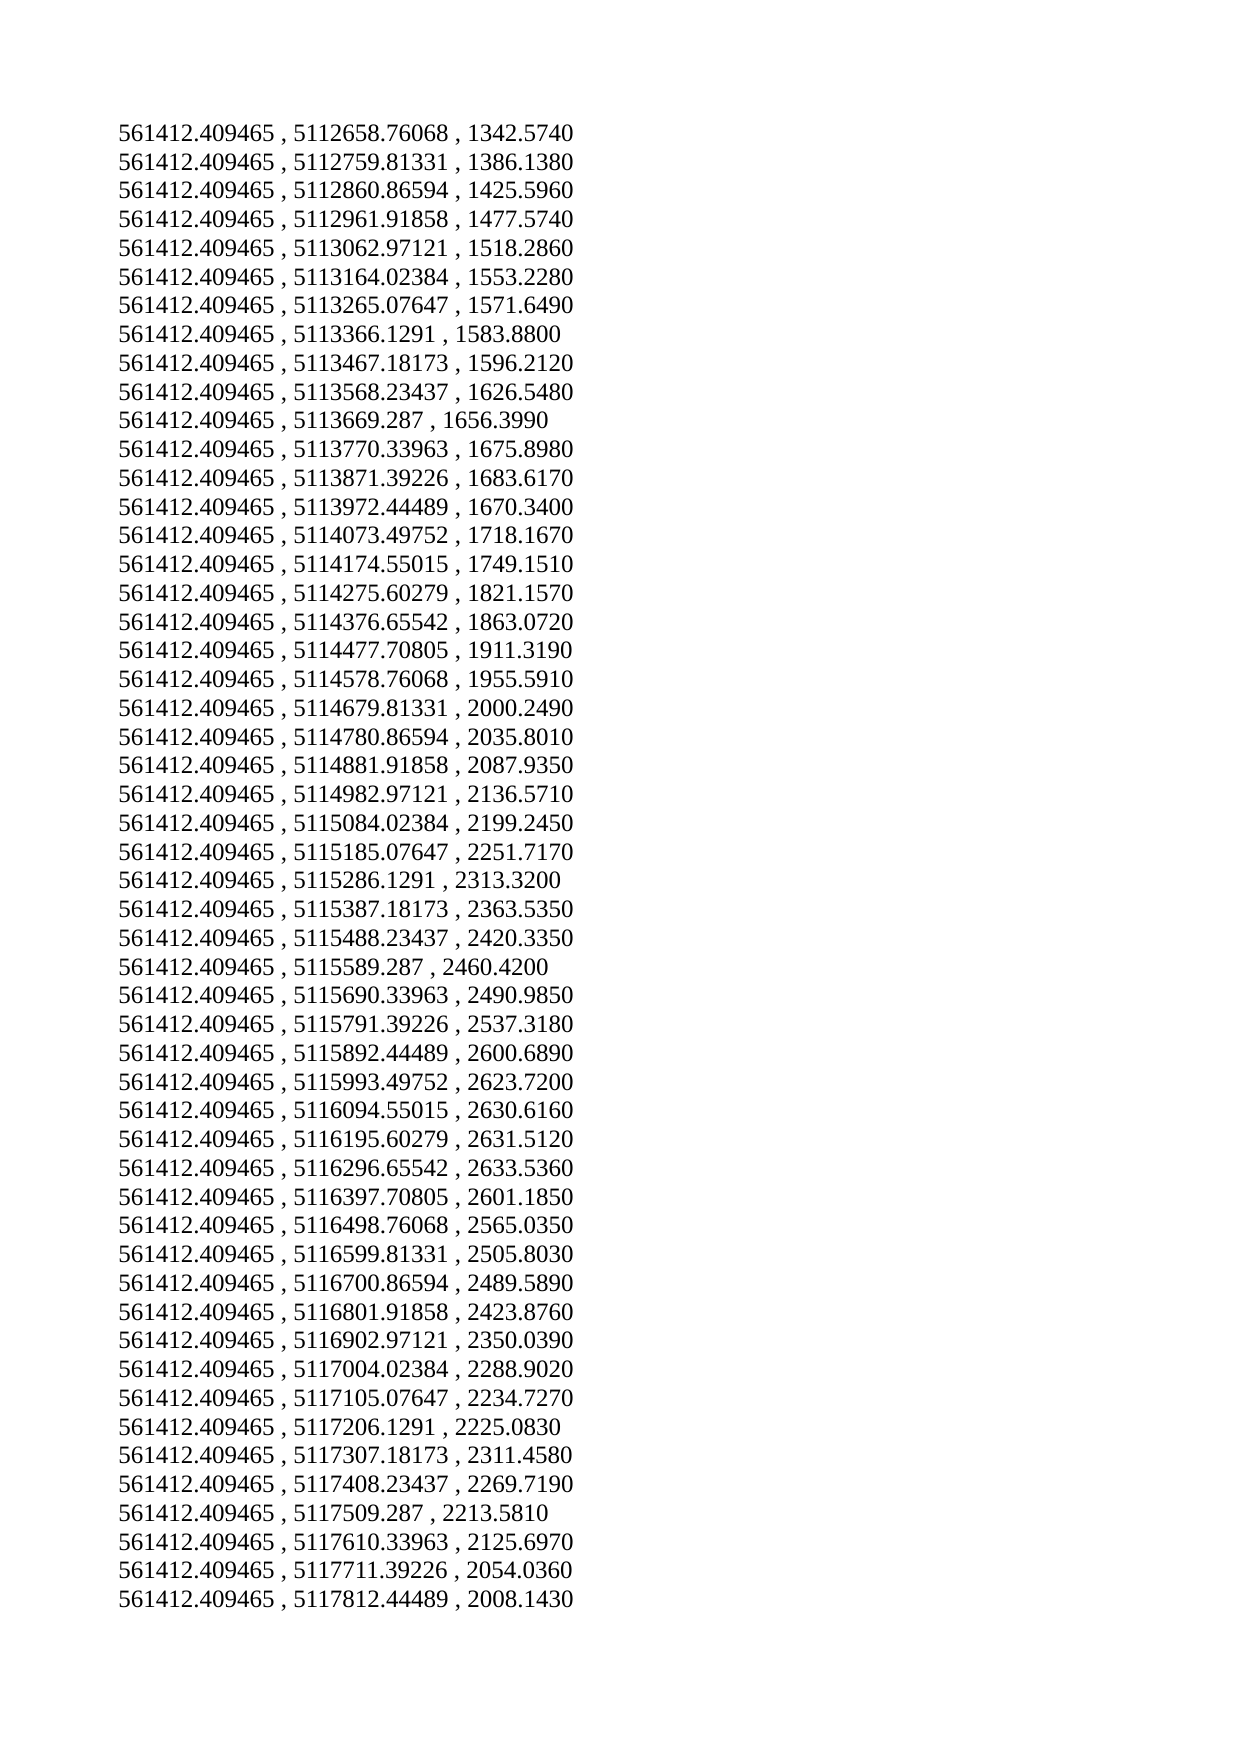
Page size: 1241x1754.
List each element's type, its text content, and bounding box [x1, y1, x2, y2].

text 561412.409465 , 5114982.97121 , 2136.5710 [118, 779, 1122, 808]
text 561412.409465 , 5115791.39226 , 2537.3180 [118, 1009, 1122, 1038]
text 561412.409465 , 5113770.33963 , 1675.8980 [118, 434, 1122, 463]
text 561412.409465 , 5117408.23437 , 2269.7190 [118, 1469, 1122, 1498]
text 561412.409465 , 5116700.86594 , 2489.5890 [118, 1268, 1122, 1297]
text 561412.409465 , 5115690.33963 , 2490.9850 [118, 981, 1122, 1009]
text 561412.409465 , 5115084.02384 , 2199.2450 [118, 808, 1122, 837]
text 561412.409465 , 5117711.39226 , 2054.0360 [118, 1556, 1122, 1584]
text 561412.409465 , 5113467.18173 , 1596.2120 [118, 348, 1122, 377]
text 561412.409465 , 5115589.287 , 2460.4200 [118, 952, 1122, 981]
text 561412.409465 , 5114578.76068 , 1955.5910 [118, 664, 1122, 693]
text 561412.409465 , 5116801.91858 , 2423.8760 [118, 1297, 1122, 1326]
text 561412.409465 , 5117509.287 , 2213.5810 [118, 1498, 1122, 1527]
text 561412.409465 , 5113871.39226 , 1683.6170 [118, 463, 1122, 492]
text 561412.409465 , 5114073.49752 , 1718.1670 [118, 521, 1122, 549]
text 561412.409465 , 5113164.02384 , 1553.2280 [118, 262, 1122, 291]
text 561412.409465 , 5115993.49752 , 2623.7200 [118, 1067, 1122, 1096]
text 561412.409465 , 5114275.60279 , 1821.1570 [118, 578, 1122, 607]
text 561412.409465 , 5114679.81331 , 2000.2490 [118, 693, 1122, 722]
text 561412.409465 , 5113366.1291 , 1583.8800 [118, 319, 1122, 348]
text 561412.409465 , 5116296.65542 , 2633.5360 [118, 1153, 1122, 1182]
text 561412.409465 , 5116599.81331 , 2505.8030 [118, 1239, 1122, 1268]
text 561412.409465 , 5113972.44489 , 1670.3400 [118, 492, 1122, 521]
text 561412.409465 , 5114780.86594 , 2035.8010 [118, 722, 1122, 751]
text 561412.409465 , 5116397.70805 , 2601.1850 [118, 1182, 1122, 1211]
text 561412.409465 , 5112658.76068 , 1342.5740 [118, 118, 1122, 147]
text 561412.409465 , 5112860.86594 , 1425.5960 [118, 176, 1122, 204]
text 561412.409465 , 5114881.91858 , 2087.9350 [118, 751, 1122, 779]
text 561412.409465 , 5113062.97121 , 1518.2860 [118, 233, 1122, 262]
text 561412.409465 , 5117307.18173 , 2311.4580 [118, 1441, 1122, 1469]
text 561412.409465 , 5117206.1291 , 2225.0830 [118, 1412, 1122, 1441]
text 561412.409465 , 5112961.91858 , 1477.5740 [118, 204, 1122, 233]
text 561412.409465 , 5113265.07647 , 1571.6490 [118, 291, 1122, 319]
text 561412.409465 , 5117004.02384 , 2288.9020 [118, 1354, 1122, 1383]
text 561412.409465 , 5115286.1291 , 2313.3200 [118, 866, 1122, 894]
text 561412.409465 , 5117812.44489 , 2008.1430 [118, 1584, 1122, 1613]
text 561412.409465 , 5113669.287 , 1656.3990 [118, 406, 1122, 434]
text 561412.409465 , 5116902.97121 , 2350.0390 [118, 1326, 1122, 1354]
text 561412.409465 , 5116094.55015 , 2630.6160 [118, 1096, 1122, 1124]
text 561412.409465 , 5113568.23437 , 1626.5480 [118, 377, 1122, 406]
text 561412.409465 , 5114174.55015 , 1749.1510 [118, 549, 1122, 578]
text 561412.409465 , 5116498.76068 , 2565.0350 [118, 1211, 1122, 1239]
text 561412.409465 , 5115185.07647 , 2251.7170 [118, 837, 1122, 866]
text 561412.409465 , 5114477.70805 , 1911.3190 [118, 636, 1122, 664]
text 561412.409465 , 5115387.18173 , 2363.5350 [118, 894, 1122, 923]
text 561412.409465 , 5116195.60279 , 2631.5120 [118, 1124, 1122, 1153]
text 561412.409465 , 5115892.44489 , 2600.6890 [118, 1038, 1122, 1067]
text 561412.409465 , 5117610.33963 , 2125.6970 [118, 1527, 1122, 1556]
text 561412.409465 , 5114376.65542 , 1863.0720 [118, 607, 1122, 636]
text 561412.409465 , 5115488.23437 , 2420.3350 [118, 923, 1122, 952]
text 561412.409465 , 5117105.07647 , 2234.7270 [118, 1383, 1122, 1412]
text 561412.409465 , 5112759.81331 , 1386.1380 [118, 147, 1122, 176]
